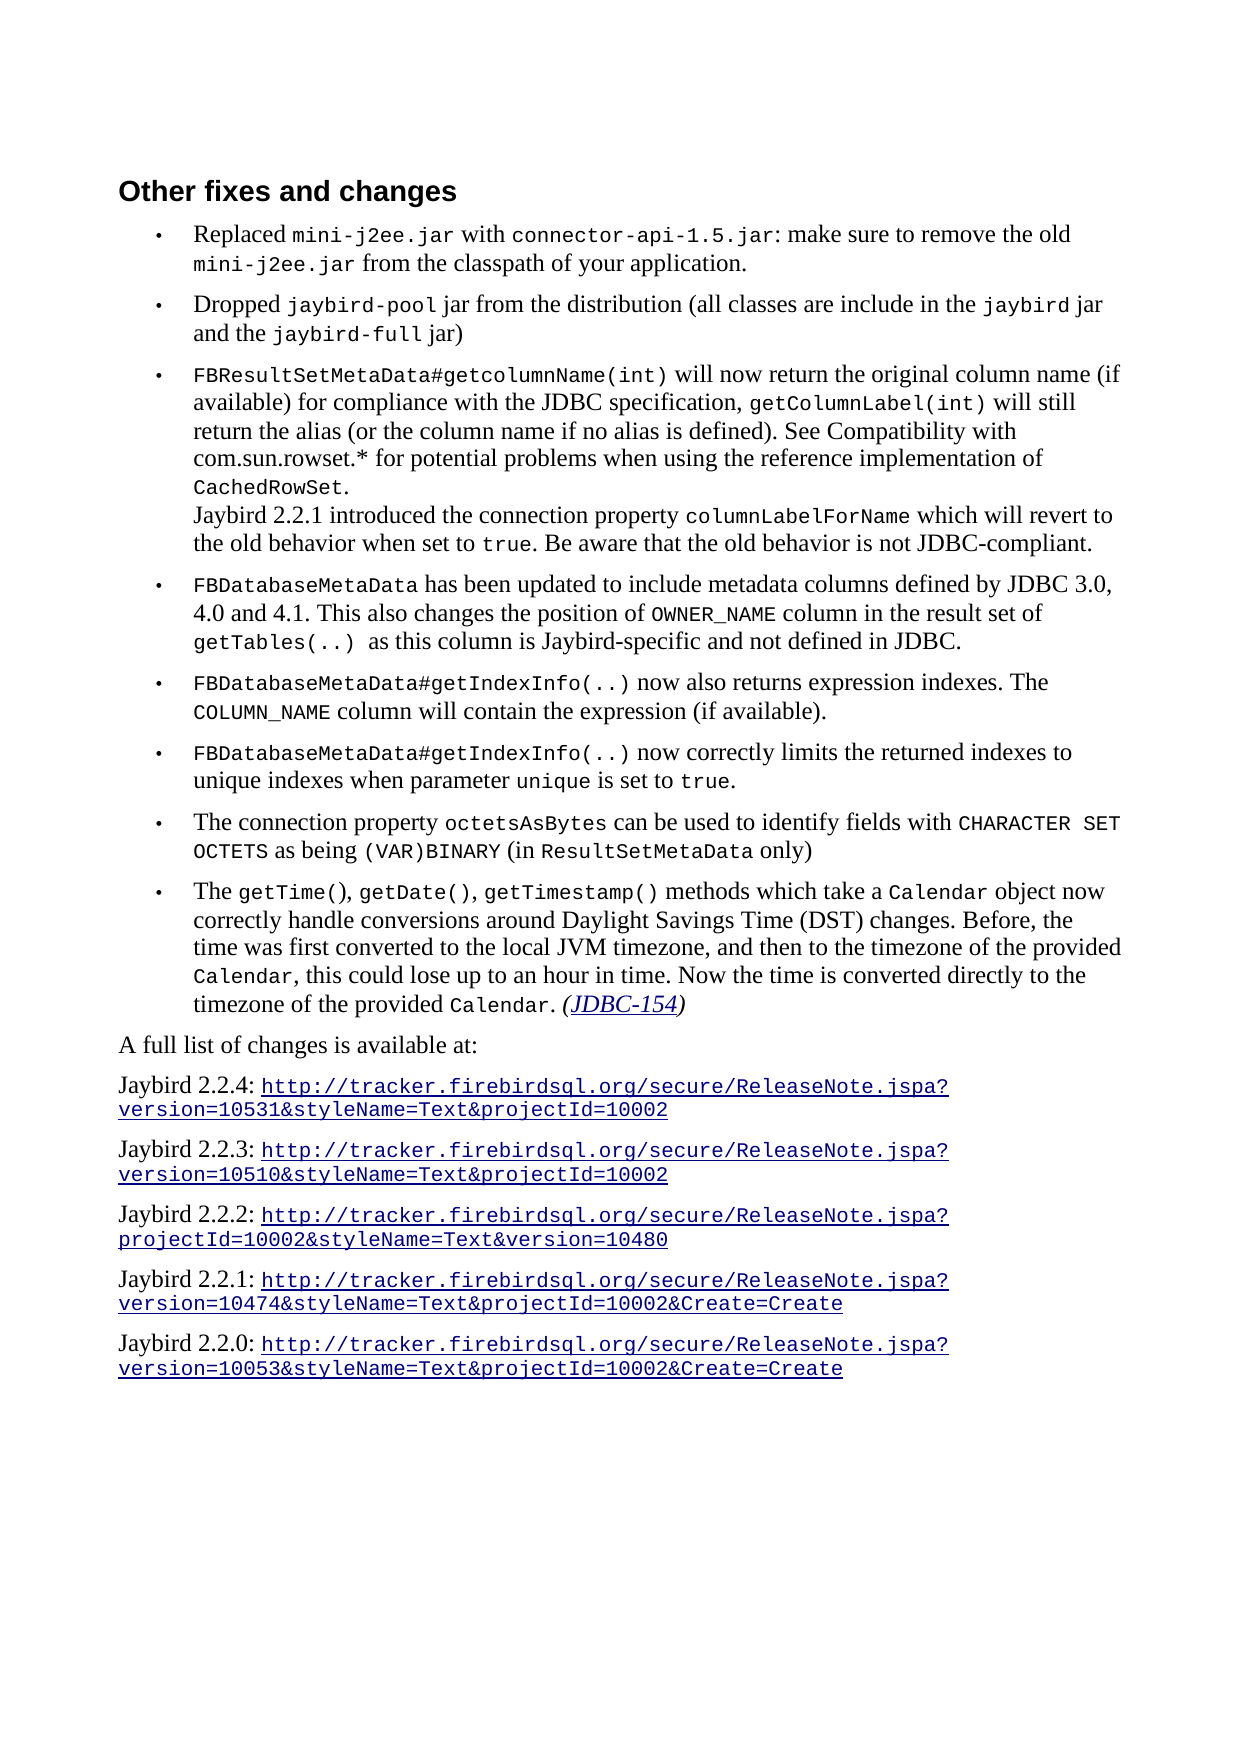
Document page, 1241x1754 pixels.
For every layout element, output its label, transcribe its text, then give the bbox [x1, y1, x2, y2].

list Replaced mini-j2ee.jar with connector-api-1.5.jar: make sure to remove the old mini-j2ee.jar from the classpath of your application. [156, 221, 1122, 278]
text Jaybird 2.2.0: http://tracker.firebirdsql.org/secure/ReleaseNote.jspa?version=10053&styleName=Text&projectId=10002&Create=Create [118, 1329, 1122, 1381]
text Jaybird 2.2.4: http://tracker.firebirdsql.org/secure/ReleaseNote.jspa?version=10531&styleName=Text&projectId=10002 [118, 1071, 1122, 1123]
list The connection property octetsAsBytes can be used to identify fields with CHARACTER SET OCTETS as being (VAR)BINARY (in ResultSetMetaData only) [156, 808, 1122, 865]
list FBDatabaseMetaData has been updated to include metadata columns defined by JDBC 3.0, 4.0 and 4.1. This also changes the position of OWNER_NAME column in the result set of getTables(..) as this column is Jaybird-specific and not defined in JDBC. [156, 570, 1122, 656]
text Jaybird 2.2.3: http://tracker.firebirdsql.org/secure/ReleaseNote.jspa?version=10510&styleName=Text&projectId=10002 [118, 1136, 1122, 1188]
text Jaybird 2.2.1: http://tracker.firebirdsql.org/secure/ReleaseNote.jspa?version=10474&styleName=Text&projectId=10002&Create=Create [118, 1265, 1122, 1317]
list FBResultSetMetaData#getcolumnName(int) will now return the original column name (if available) for compliance with the JDBC specification, getColumnLabel(int) will still return the alias (or the column name if no alias is defined). See Compatibility with com.sun.rowset.* for potential problems when using the reference implementation of CachedRowSet. Jaybird 2.2.1 introduced the connection property columnLabelForName which will revert to the old behavior when set to true. Be aware that the old behavior is not JDBC-compliant. [156, 360, 1122, 558]
list FBDatabaseMetaData#getIndexInfo(..) now also returns expression indexes. The COLUMN_NAME column will contain the expression (if available). [156, 668, 1122, 726]
list FBDatabaseMetaData#getIndexInfo(..) now correctly limits the returned indexes to unique indexes when parameter unique is set to true. [156, 738, 1122, 795]
subtitle Other fixes and changes [118, 175, 1122, 208]
text A full list of changes is available at: [118, 1031, 1122, 1058]
text Jaybird 2.2.2: http://tracker.firebirdsql.org/secure/ReleaseNote.jspa?projectId=10002&styleName=Text&version=10480 [118, 1200, 1122, 1252]
list The getTime(), getDate(), getTimestamp() methods which take a Calendar object now correctly handle conversions around Daylight Savings Time (DST) changes. Before, the time was first converted to the local JVM timezone, and then to the timezone of the provided Calendar, this could lose up to an hour in time. Now the time is converted directly to the timezone of the provided Calendar. (JDBC-154) [156, 877, 1122, 1018]
list Dropped jaybird-pool jar from the distribution (all classes are include in the jaybird jar and the jaybird-full jar) [156, 290, 1122, 347]
